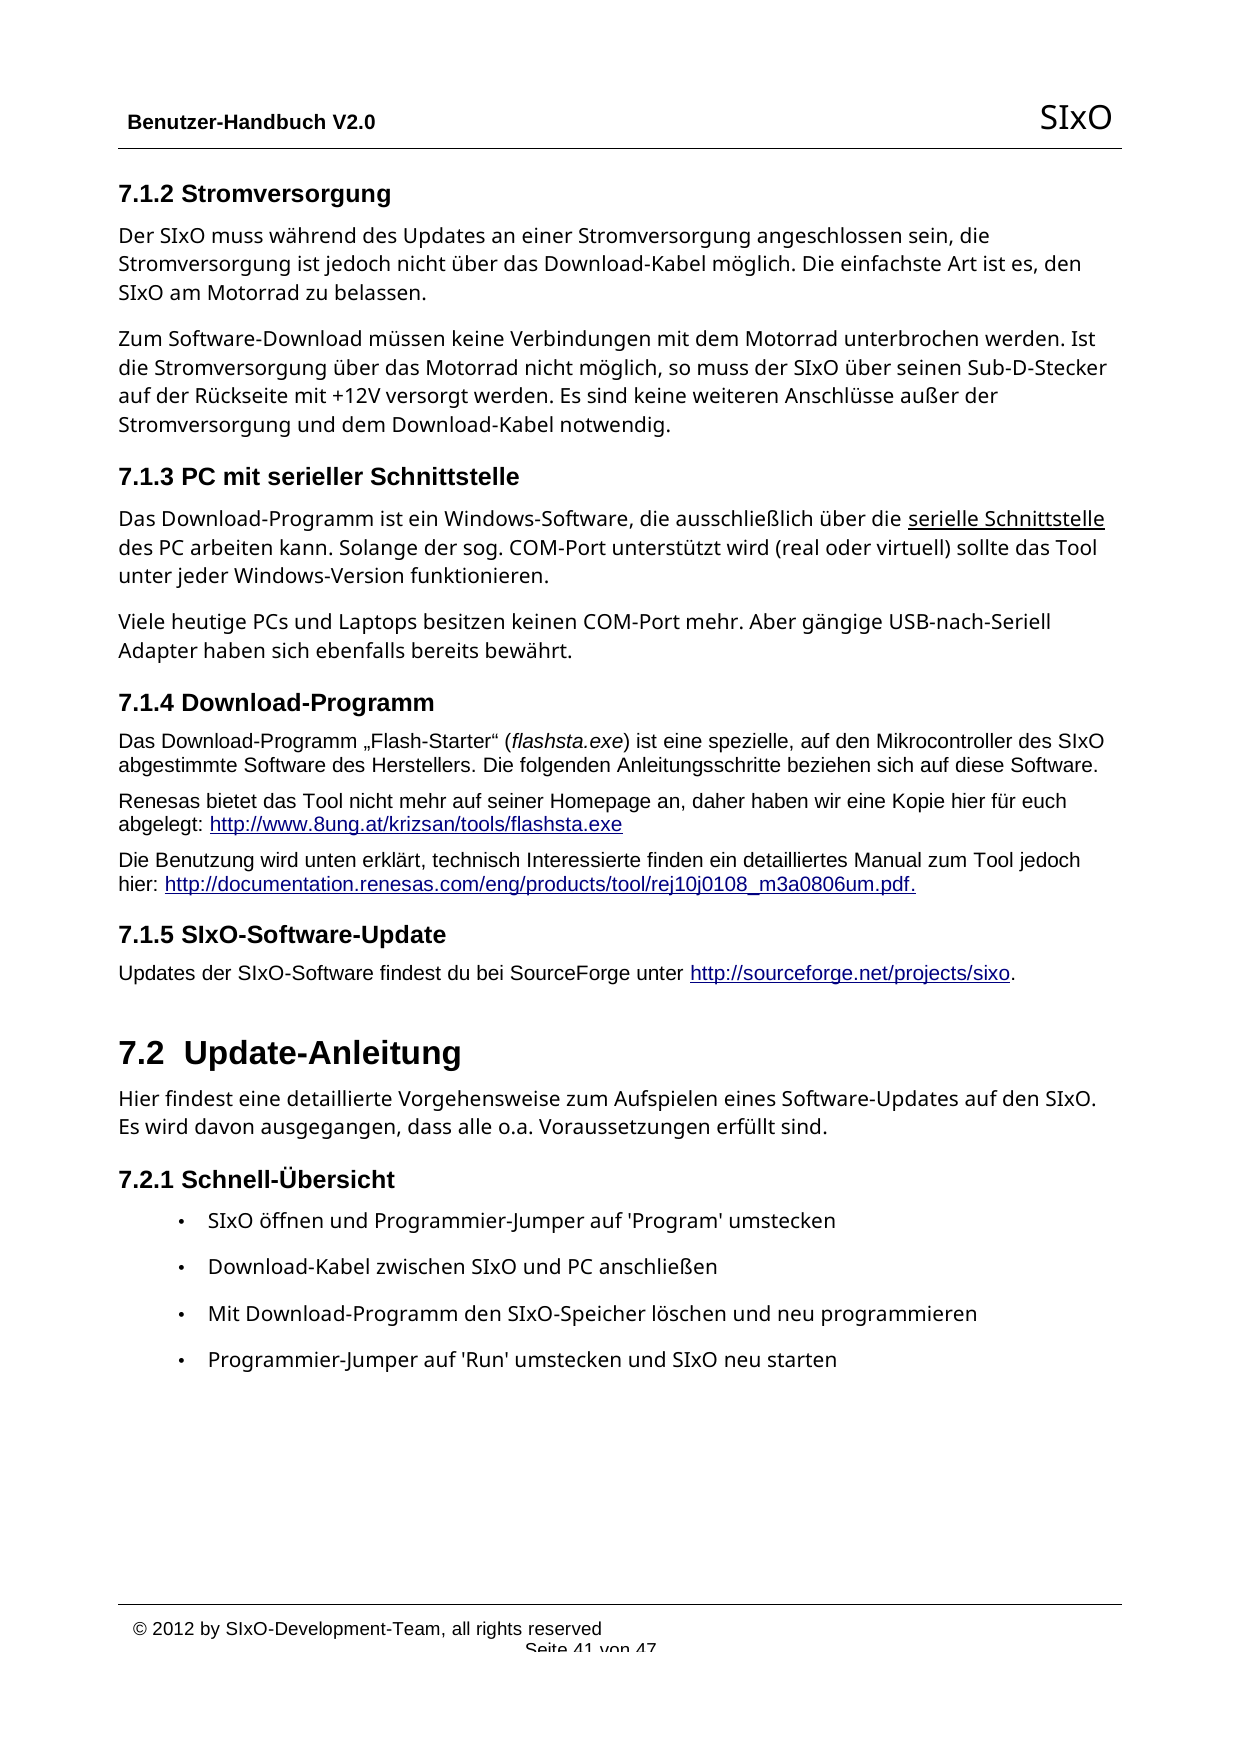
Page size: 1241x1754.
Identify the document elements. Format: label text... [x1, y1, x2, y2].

subtitle Update-Anleitung [118, 1033, 1122, 1071]
text Updates der SIxO-Software findest du bei SourceForge unter http://sourceforge.net/projects/sixo. [118, 962, 1122, 985]
text Das Download-Programm ist ein Windows-Software, die ausschließlich über die serielle Schnittstelle des PC arbeiten kann. Solange der sog. COM-Port unterstützt wird (real oder virtuell) sollte das Tool unter jeder Windows-Version funktionieren. [118, 504, 1122, 589]
text Die Benutzung wird unten erklärt, technisch Interessierte finden ein detailliertes Manual zum Tool jedoch hier: http://documentation.renesas.com/eng/products/tool/rej10j0108_m3a0806um.pdf. [118, 849, 1122, 896]
text Das Download-Programm „Flash-Starter“ (flashsta.exe) ist eine spezielle, auf den Mikrocontroller des SIxO abgestimmte Software des Herstellers. Die folgenden Anleitungsschritte beziehen sich auf diese Software. [118, 730, 1122, 777]
text Viele heutige PCs und Laptops besitzen keinen COM-Port mehr. Aber gängige USB-nach-Seriell Adapter haben sich ebenfalls bereits bewährt. [118, 607, 1122, 664]
text Hier findest eine detaillierte Vorgehensweise zum Aufspielen eines Software-Updates auf den SIxO. Es wird davon ausgegangen, dass alle o.a. Voraussetzungen erfüllt sind. [118, 1083, 1122, 1141]
list SIxO öffnen und Programmier-Jumper auf 'Program' umstecken [178, 1206, 1122, 1234]
list Programmier-Jumper auf 'Run' umstecken und SIxO neu starten [178, 1345, 1122, 1373]
text Der SIxO muss während des Updates an einer Stromversorgung angeschlossen sein, die Stromversorgung ist jedoch nicht über das Download-Kabel möglich. Die einfachste Art ist es, den SIxO am Motorrad zu belassen. [118, 221, 1122, 306]
list Download-Kabel zwischen SIxO und PC anschließen [178, 1252, 1122, 1281]
subtitle Stromversorgung [118, 180, 1122, 208]
subtitle Download-Programm [118, 689, 1122, 717]
subtitle PC mit serieller Schnittstelle [118, 463, 1122, 491]
list Mit Download-Programm den SIxO-Speicher löschen und neu programmieren [178, 1298, 1122, 1327]
text Renesas bietet das Tool nicht mehr auf seiner Homepage an, daher haben wir eine Kopie hier für euch abgelegt: http://www.8ung.at/krizsan/tools/flashsta.exe [118, 789, 1122, 836]
text Zum Software-Download müssen keine Verbindungen mit dem Motorrad unterbrochen werden. Ist die Stromversorgung über das Motorrad nicht möglich, so muss der SIxO über seinen Sub-D-Stecker auf der Rückseite mit +12V versorgt werden. Es sind keine weiteren Anschlüsse außer der Stromversorgung und dem Download-Kabel notwendig. [118, 324, 1122, 438]
subtitle SIxO-Software-Update [118, 921, 1122, 949]
subtitle Schnell-Übersicht [118, 1166, 1122, 1193]
